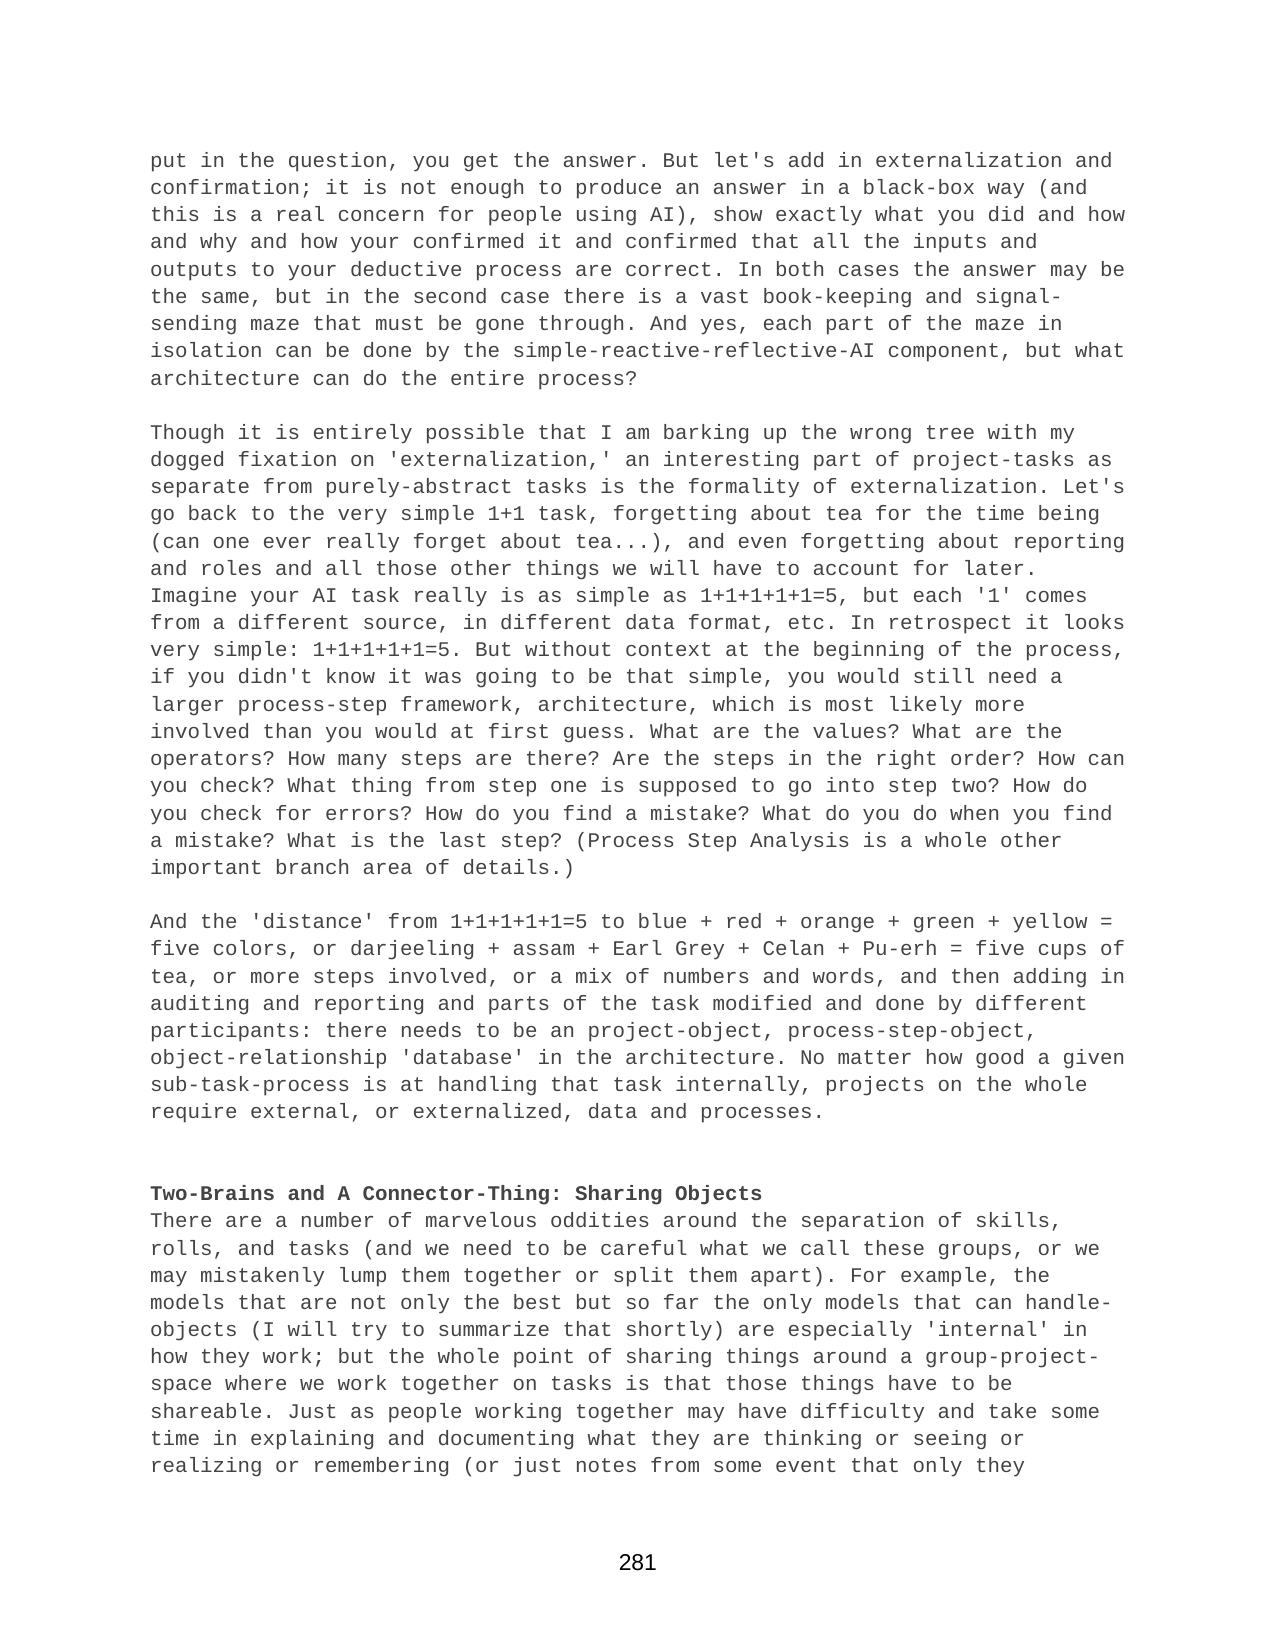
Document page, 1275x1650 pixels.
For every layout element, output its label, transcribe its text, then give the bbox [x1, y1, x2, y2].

text Two-Brains and A Connector-Thing: Sharing Objects [150, 1183, 1125, 1207]
text put in the question, you get the answer. But let's add in externalization and confirmation; it is not enough to produce an answer in a black-box way (and this is a real concern for people using AI), show exactly what you did and how and why and how your confirmed it and confirmed that all the inputs and outputs to your deductive process are correct. In both cases the answer may be the same, but in the second case there is a vast book-keeping and signal-sending maze that must be gone through. And yes, each part of the maze in isolation can be done by the simple-reactive-reflective-AI component, but what architecture can do the entire process? [150, 150, 1125, 391]
text And the 'distance' from 1+1+1+1+1=5 to blue + red + orange + green + yellow = five colors, or darjeeling + assam + Earl Grey + Celan + Pu-erh = five cups of tea, or more steps involved, or a mix of numbers and words, and then adding in auditing and reporting and parts of the task modified and done by different participants: there needs to be an project-object, process-step-object, object-relationship 'database' in the architecture. No matter how good a given sub-task-process is at handling that task internally, projects on the whole require external, or externalized, data and processes. [150, 911, 1125, 1125]
text There are a number of marvelous oddities around the separation of skills, rolls, and tasks (and we need to be careful what we call these groups, or we may mistakenly lump them together or split them apart). For example, the models that are not only the best but so far the only models that can handle-objects (I will try to summarize that shortly) are especially 'internal' in how they work; but the whole point of sharing things around a group-project-space where we work together on tasks is that those things have to be shareable. Just as people working together may have difficulty and take some time in explaining and documenting what they are thinking or seeing or realizing or remembering (or just notes from some event that only they [150, 1210, 1125, 1479]
text Though it is entirely possible that I am barking up the wrong tree with my dogged fixation on 'externalization,' an interesting part of project-tasks as separate from purely-abstract tasks is the formality of externalization. Let's go back to the very simple 1+1 task, forgetting about tea for the time being (can one ever really forget about tea...), and even forgetting about reporting and roles and all those other things we will have to account for later. Imagine your AI task really is as simple as 1+1+1+1+1=5, but each '1' comes from a different source, in different data format, etc. In retrospect it looks very simple: 1+1+1+1+1=5. But without context at the beginning of the process, if you didn't know it was going to be that simple, you would still need a larger process-step framework, architecture, which is most likely more involved than you would at first guess. What are the values? What are the operators? How many steps are there? Are the steps in the right order? How can you check? What thing from step one is supposed to go into step two? How do you check for errors? How do you find a mistake? What do you do when you find a mistake? What is the last step? (Process Step Analysis is a whole other important branch area of details.) [150, 422, 1125, 881]
